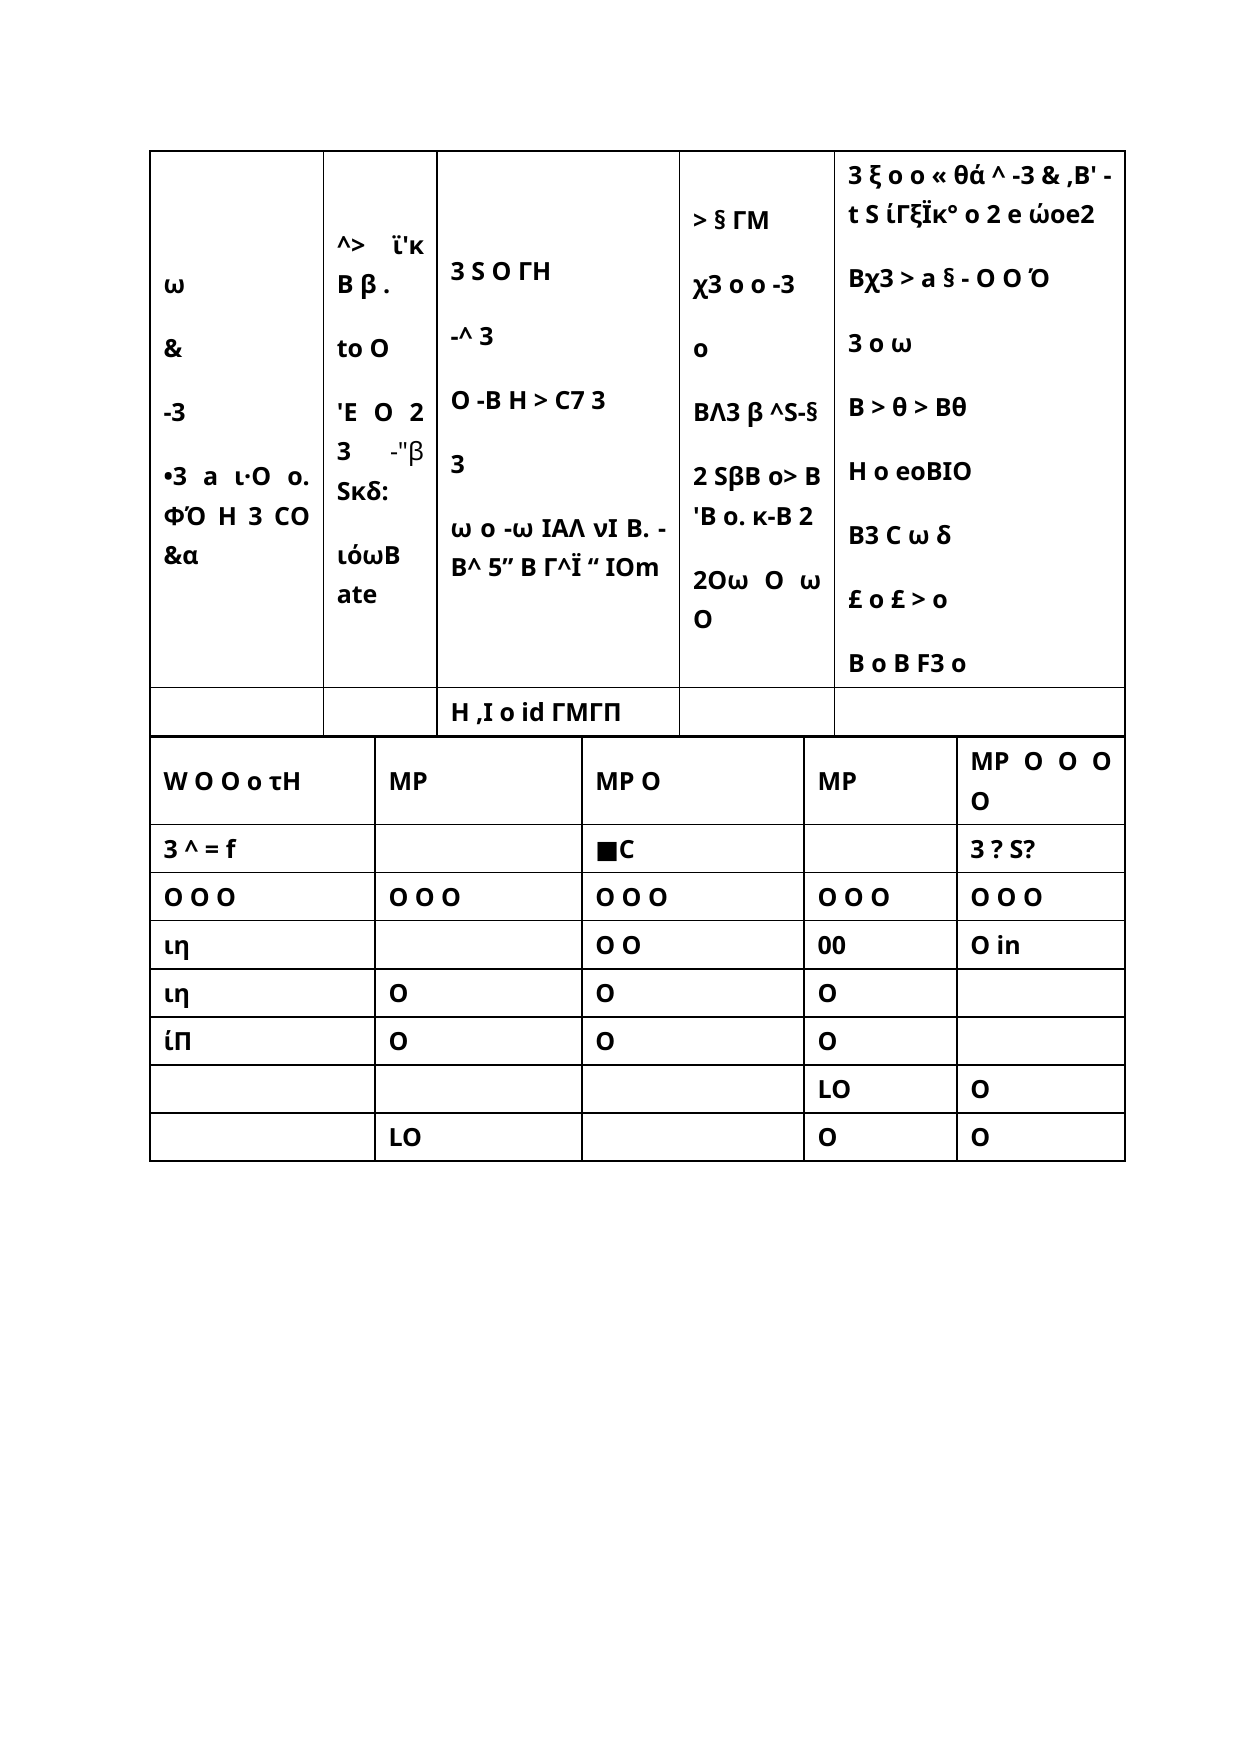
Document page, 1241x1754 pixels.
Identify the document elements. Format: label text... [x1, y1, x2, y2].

table_cell [151, 1066, 374, 1112]
table_cell [376, 921, 581, 968]
table_cell O [805, 1114, 956, 1160]
table_cell [583, 1114, 803, 1160]
table_cell ■C [583, 825, 803, 872]
table_cell 3 ^ = f [151, 825, 374, 872]
table_cell > § ΓΜ χ3 ο ο -3 ο ΒΛ3 β ^S-§ 2 SβΒ ο> Β 'Β ο. κ-Β 2 2Οω Ο ω Ο [680, 152, 834, 686]
table_cell [324, 688, 436, 734]
table_cell [376, 1066, 581, 1112]
table_cell [151, 1114, 374, 1160]
table_cell O O O [376, 873, 581, 920]
table_cell [835, 688, 1124, 734]
table_cell 3 S Ο ΓΗ -^ 3 Ο -Β Η > C7 3 3 ω ο -ω ΙΑΛ νΙ Β. -Β^ 5” Β Γ^Ϊ “ ΙΟm [438, 152, 679, 686]
table_cell [958, 970, 1124, 1016]
table_cell ιη [151, 921, 374, 968]
table_cell O [583, 1018, 803, 1064]
table_cell O [958, 1114, 1124, 1160]
table_cell Ο Ο Ο [151, 873, 374, 920]
table_cell O [376, 1018, 581, 1064]
table_cell 3 ? S? [958, 825, 1124, 872]
table_cell ^> ϊ'κ Β β . to Ο 'Ε Ο 2 3 -"β Sκδ: ιόωΒ ate [324, 152, 436, 686]
table_cell [958, 1018, 1124, 1064]
table_cell O O O [805, 873, 956, 920]
table_cell [376, 825, 581, 872]
table_cell 3 ξ ο ο « θά ^ -3 & ,Β' -t S ίΓξΪκ° ο 2 e ώοe2 Βχ3 > a § - Ο Ο Ό 3 ο ω Β > θ > Βθ Η ο eοΒΙΟ Β3 C ω δ £ ο £ > ο Β ο Β F3 ο [835, 152, 1124, 686]
table_cell O in [958, 921, 1124, 968]
table_cell O [958, 1066, 1124, 1112]
table_cell LO [376, 1114, 581, 1160]
table_cell [805, 825, 956, 872]
table_header MP [376, 738, 581, 823]
table_cell LO [805, 1066, 956, 1112]
table_cell O [805, 1018, 956, 1064]
table_cell O Ο [583, 921, 803, 968]
table_cell [680, 688, 834, 734]
table_cell ίΠ [151, 1018, 374, 1064]
table_cell Η ,Ι ο id ΓΜΓΠ [438, 688, 679, 734]
table_cell ιη [151, 970, 374, 1016]
table_cell [151, 688, 323, 734]
table_cell O O Ο [583, 873, 803, 920]
table_header MP O O O O [958, 738, 1124, 823]
table_cell O [376, 970, 581, 1016]
table_cell ω & -3 •3 a ι·Ο ο. ΦΌ Η 3 CΟ &α [151, 152, 323, 686]
table_cell O [583, 970, 803, 1016]
table_header MP [805, 738, 956, 823]
table_header MP O [583, 738, 803, 823]
table_cell O O O [958, 873, 1124, 920]
table_header W Ο Ο ο τΗ [151, 738, 374, 823]
table_cell O [805, 970, 956, 1016]
table_cell 00 [805, 921, 956, 968]
table_cell [583, 1066, 803, 1112]
